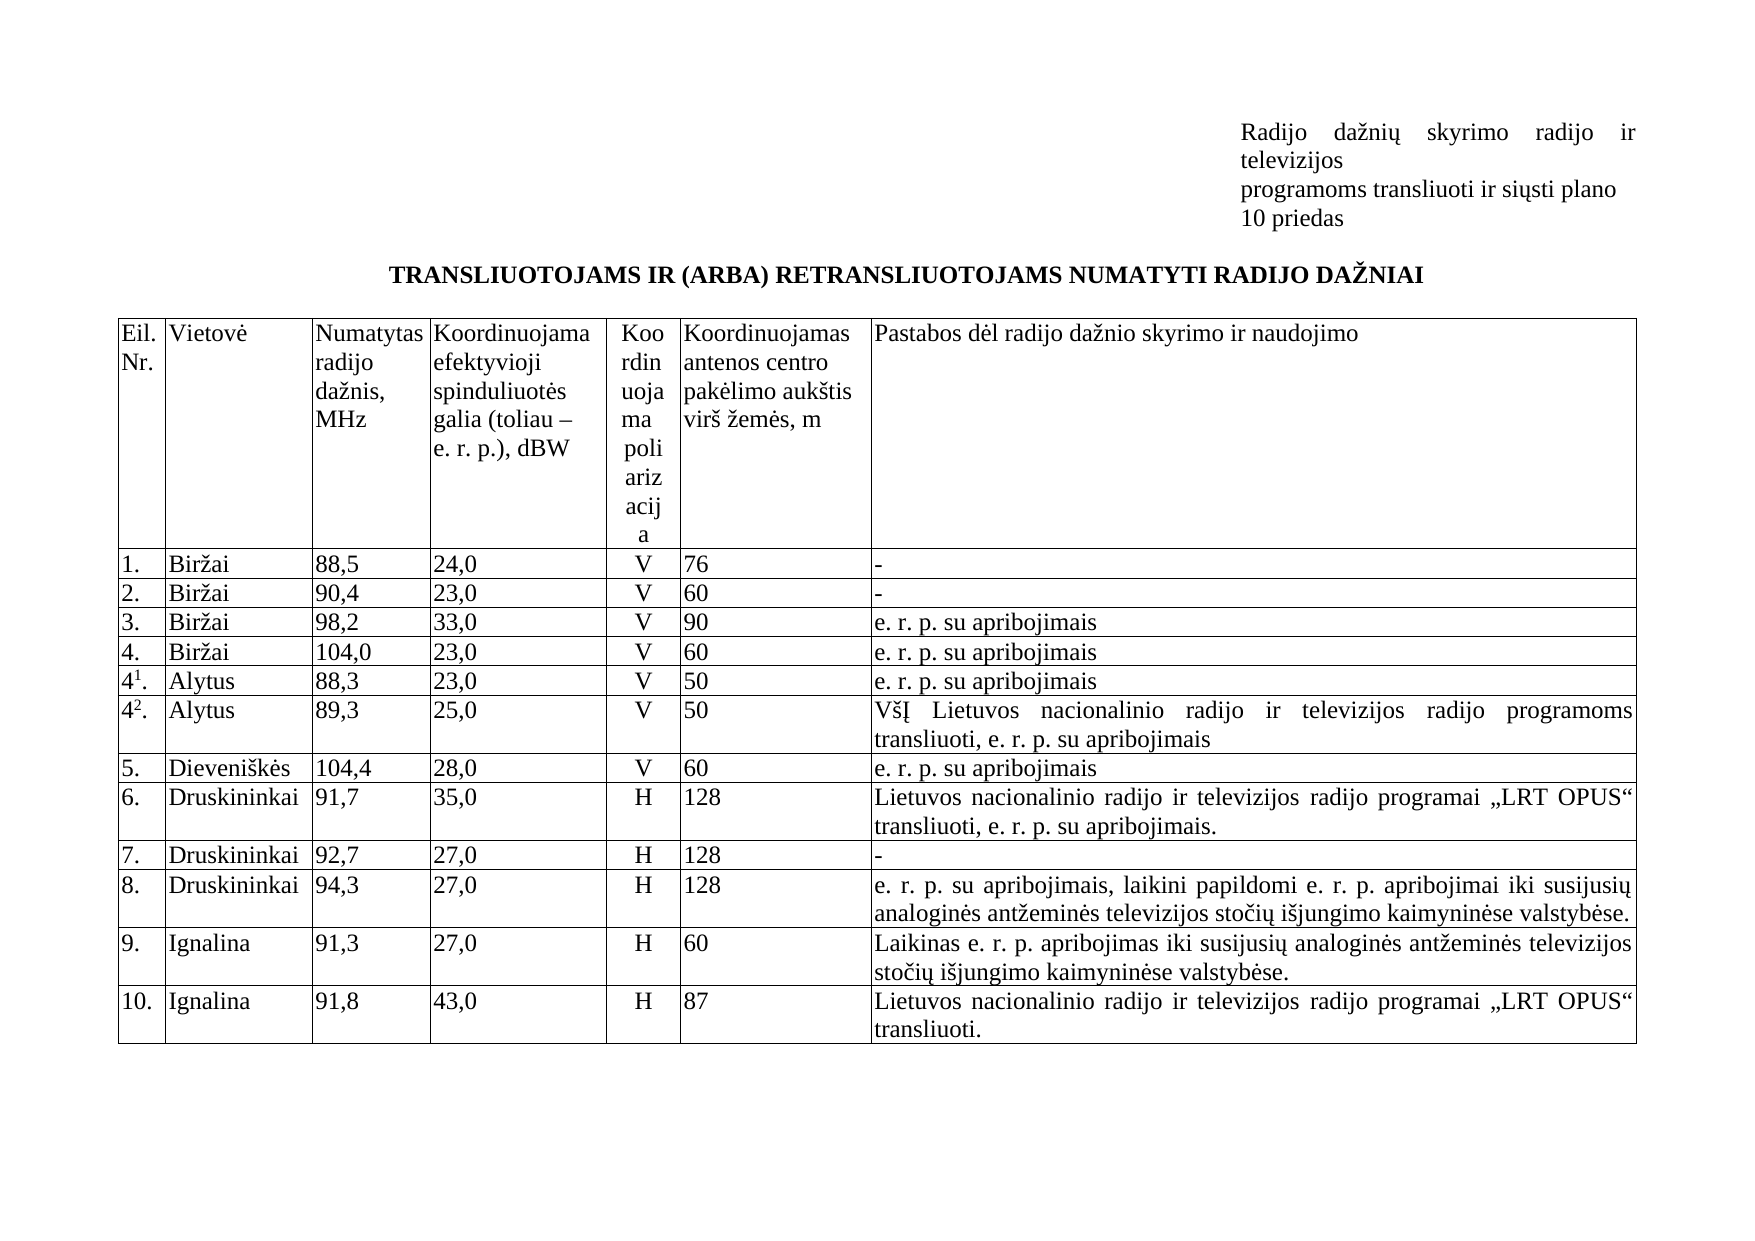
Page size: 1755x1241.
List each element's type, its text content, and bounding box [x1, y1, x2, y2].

table_cell Lietuvos nacionalinio radijo ir televizijos radijo programai „LRT OPUS“ transliuoti, e. r. p. su apribojimais. [872, 783, 1636, 840]
table_cell 90 [681, 608, 871, 636]
table_cell Lietuvos nacionalinio radijo ir televizijos radijo programai „LRT OPUS“ transliuoti. [872, 986, 1636, 1043]
text Radijo dažnių skyrimo radijo ir televizijos [1240, 117, 1636, 174]
table_cell 24,0 [431, 549, 606, 578]
table_cell 60 [681, 928, 871, 985]
table_cell e. r. p. su apribojimais [872, 637, 1636, 665]
table_cell 27,0 [431, 870, 606, 927]
table_header Koordinuojamas antenos centro pakėlimo aukštis virš žemės, m [681, 319, 871, 548]
table_cell V [607, 608, 680, 636]
table_cell 92,7 [313, 841, 430, 869]
table_cell 27,0 [431, 841, 606, 869]
table_cell Alytus [166, 696, 312, 753]
table_cell 6. [119, 783, 165, 840]
table_cell 90,4 [313, 579, 430, 607]
table_cell 91,7 [313, 783, 430, 840]
table_cell Biržai [166, 608, 312, 636]
table_cell 35,0 [431, 783, 606, 840]
table_cell V [607, 549, 680, 578]
table_cell V [607, 696, 680, 753]
table_cell 128 [681, 870, 871, 927]
table_cell Ignalina [166, 928, 312, 985]
table_cell Biržai [166, 549, 312, 578]
table_cell 7. [119, 841, 165, 869]
table_cell H [607, 841, 680, 869]
table_cell Druskininkai [166, 841, 312, 869]
table_cell 23,0 [431, 579, 606, 607]
table_cell H [607, 870, 680, 927]
table_cell 76 [681, 549, 871, 578]
table_header Koordinuojama efektyvioji spinduliuotės galia (toliau – e. r. p.), dBW [431, 319, 606, 548]
table_cell 42. [119, 696, 165, 753]
table_cell Druskininkai [166, 783, 312, 840]
table_cell 88,5 [313, 549, 430, 578]
table_cell Ignalina [166, 986, 312, 1043]
table_cell 89,3 [313, 696, 430, 753]
table_cell 98,2 [313, 608, 430, 636]
table_cell 91,8 [313, 986, 430, 1043]
table_cell e. r. p. su apribojimais [872, 754, 1636, 782]
table_cell H [607, 928, 680, 985]
table_cell V [607, 666, 680, 695]
table_cell e. r. p. su apribojimais [872, 666, 1636, 695]
table_cell Alytus [166, 666, 312, 695]
table_cell 104,4 [313, 754, 430, 782]
table_header Koordinuojama poliarizacija [607, 319, 680, 548]
table_cell 41. [119, 666, 165, 695]
table_cell 23,0 [431, 637, 606, 665]
table_cell 60 [681, 579, 871, 607]
table_header Numatytas radijo dažnis, MHz [313, 319, 430, 548]
table_cell VšĮ Lietuvos nacionalinio radijo ir televizijos radijo programoms transliuoti, e. r. p. su apribojimais [872, 696, 1636, 753]
table_cell Dieveniškės [166, 754, 312, 782]
table_cell e. r. p. su apribojimais, laikini papildomi e. r. p. apribojimai iki susijusių analoginės antžeminės televizijos stočių išjungimo kaimyninėse valstybėse. [872, 870, 1636, 927]
table_cell 2. [119, 579, 165, 607]
table_cell 128 [681, 783, 871, 840]
table_cell 23,0 [431, 666, 606, 695]
table_cell 128 [681, 841, 871, 869]
table_cell 10. [119, 986, 165, 1043]
table_cell 3. [119, 608, 165, 636]
table_header Eil. Nr. [119, 319, 165, 548]
table_cell 60 [681, 637, 871, 665]
text 10 priedas [1240, 203, 1636, 232]
table_cell 60 [681, 754, 871, 782]
table_cell V [607, 579, 680, 607]
table_cell V [607, 637, 680, 665]
table_cell 25,0 [431, 696, 606, 753]
table_header Pastabos dėl radijo dažnio skyrimo ir naudojimo [872, 319, 1636, 548]
table_cell 5. [119, 754, 165, 782]
table_cell 8. [119, 870, 165, 927]
text programoms transliuoti ir siųsti plano [1240, 174, 1636, 203]
table_cell 9. [119, 928, 165, 985]
table_cell H [607, 783, 680, 840]
table_cell Biržai [166, 579, 312, 607]
table_cell 50 [681, 666, 871, 695]
table_header Vietovė [166, 319, 312, 548]
table_cell 91,3 [313, 928, 430, 985]
table_cell Biržai [166, 637, 312, 665]
table_cell V [607, 754, 680, 782]
table_cell Druskininkai [166, 870, 312, 927]
table_cell - [872, 579, 1636, 607]
table_cell - [872, 841, 1636, 869]
table_cell 43,0 [431, 986, 606, 1043]
table_cell 87 [681, 986, 871, 1043]
table_cell 27,0 [431, 928, 606, 985]
table_cell - [872, 549, 1636, 578]
table_cell 50 [681, 696, 871, 753]
table_cell 33,0 [431, 608, 606, 636]
table_cell 94,3 [313, 870, 430, 927]
text TRANSLIUOTOJAMS IR (ARBA) RETRANSLIUOTOJAMS NUMATYTI RADIJO DAŽNIAI [177, 260, 1636, 289]
table_cell Laikinas e. r. p. apribojimas iki susijusių analoginės antžeminės televizijos stočių išjungimo kaimyninėse valstybėse. [872, 928, 1636, 985]
table_cell 28,0 [431, 754, 606, 782]
table_cell 104,0 [313, 637, 430, 665]
table_cell e. r. p. su apribojimais [872, 608, 1636, 636]
table_cell 1. [119, 549, 165, 578]
table_cell 88,3 [313, 666, 430, 695]
table_cell H [607, 986, 680, 1043]
table_cell 4. [119, 637, 165, 665]
